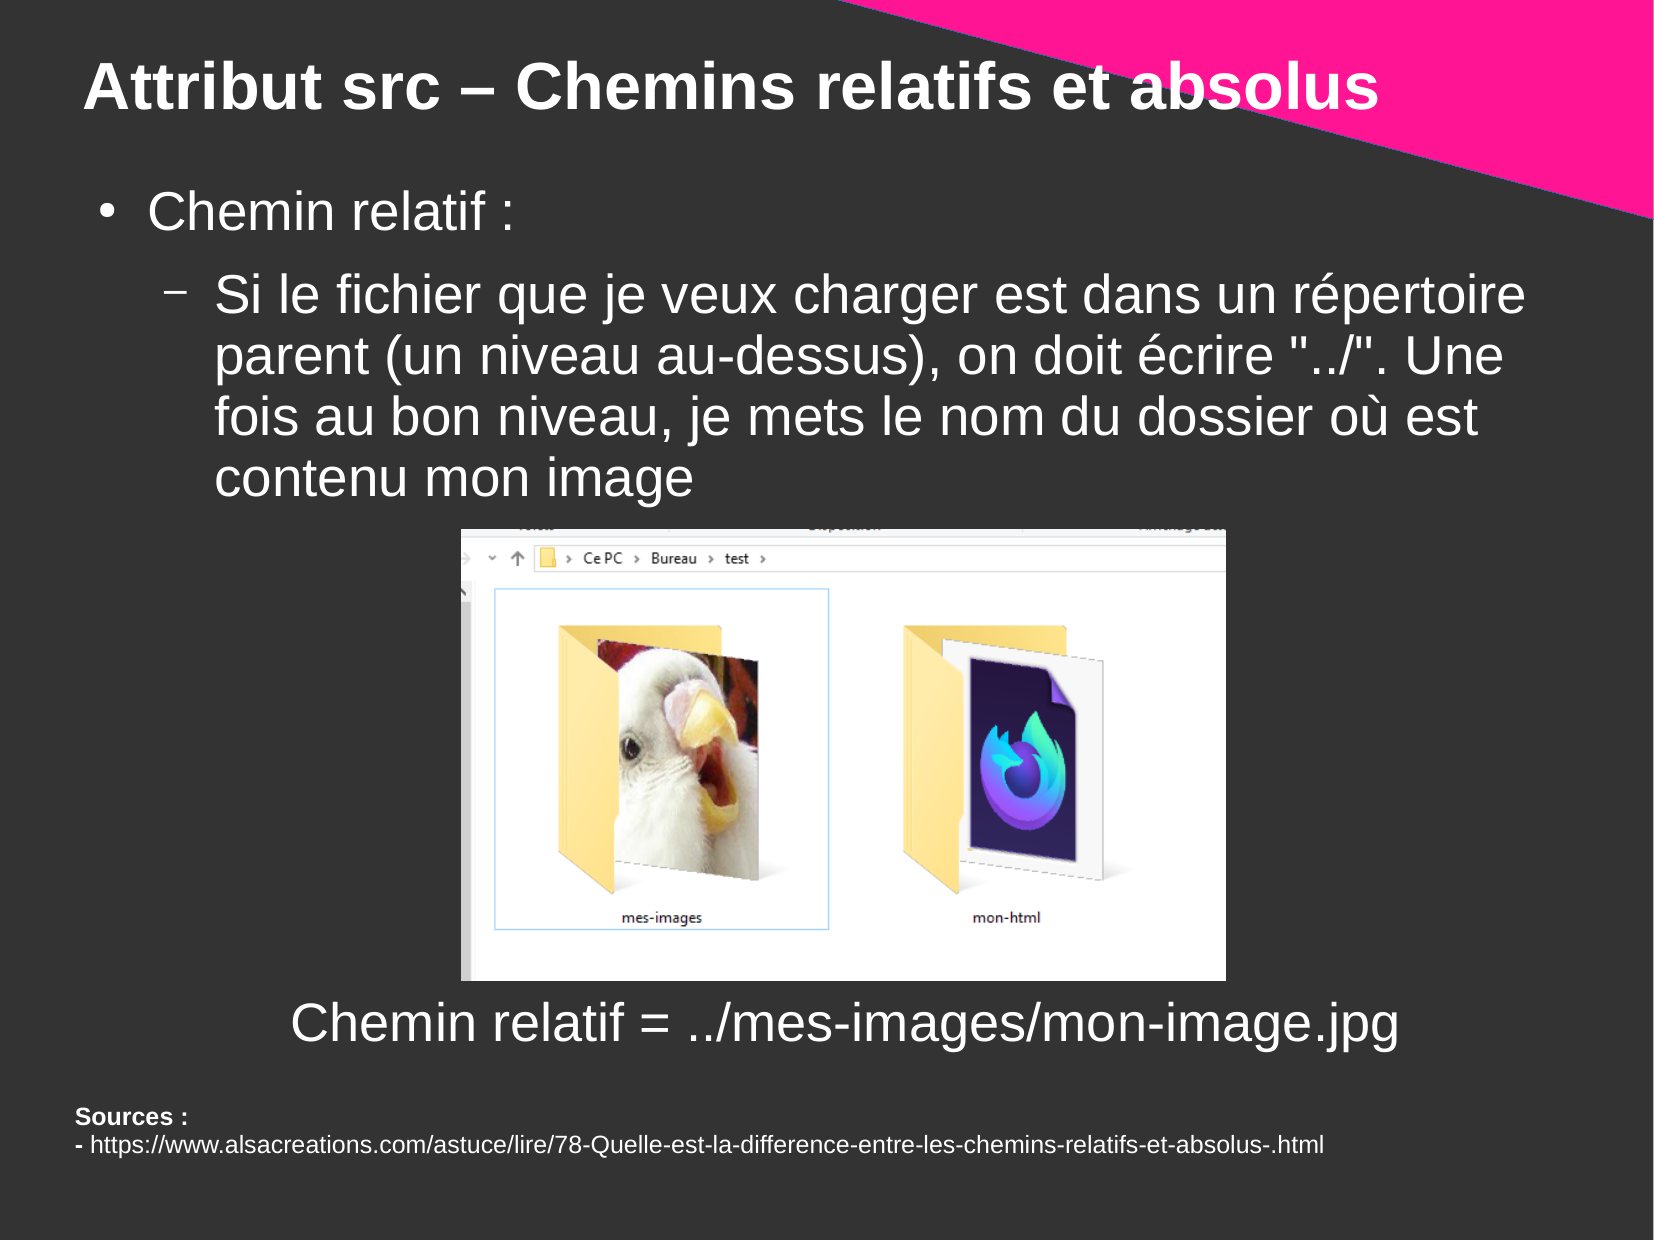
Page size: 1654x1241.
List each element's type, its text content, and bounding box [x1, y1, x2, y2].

picture [461, 529, 1226, 981]
text_box Sources : - https://www.alsacreations.com/astuce/lire/78-Quelle-est-la-difference-entre-les-chemins-relatifs-et-absolus-.html [60, 1094, 1546, 1241]
list Chemin relatif : Si le fichier que je veux charger est dans un répertoire parent (un niveau au-dessus), on doit écrire "../". Une fois au bon niveau, je mets le nom du dossier où est contenu mon image [80, 180, 1546, 508]
title Attribut src – Chemins relatifs et absolus [82, 49, 1571, 162]
text_box [838, 0, 1654, 220]
title Chemin relatif = ../mes-images/mon-image.jpg [271, 992, 1421, 1063]
